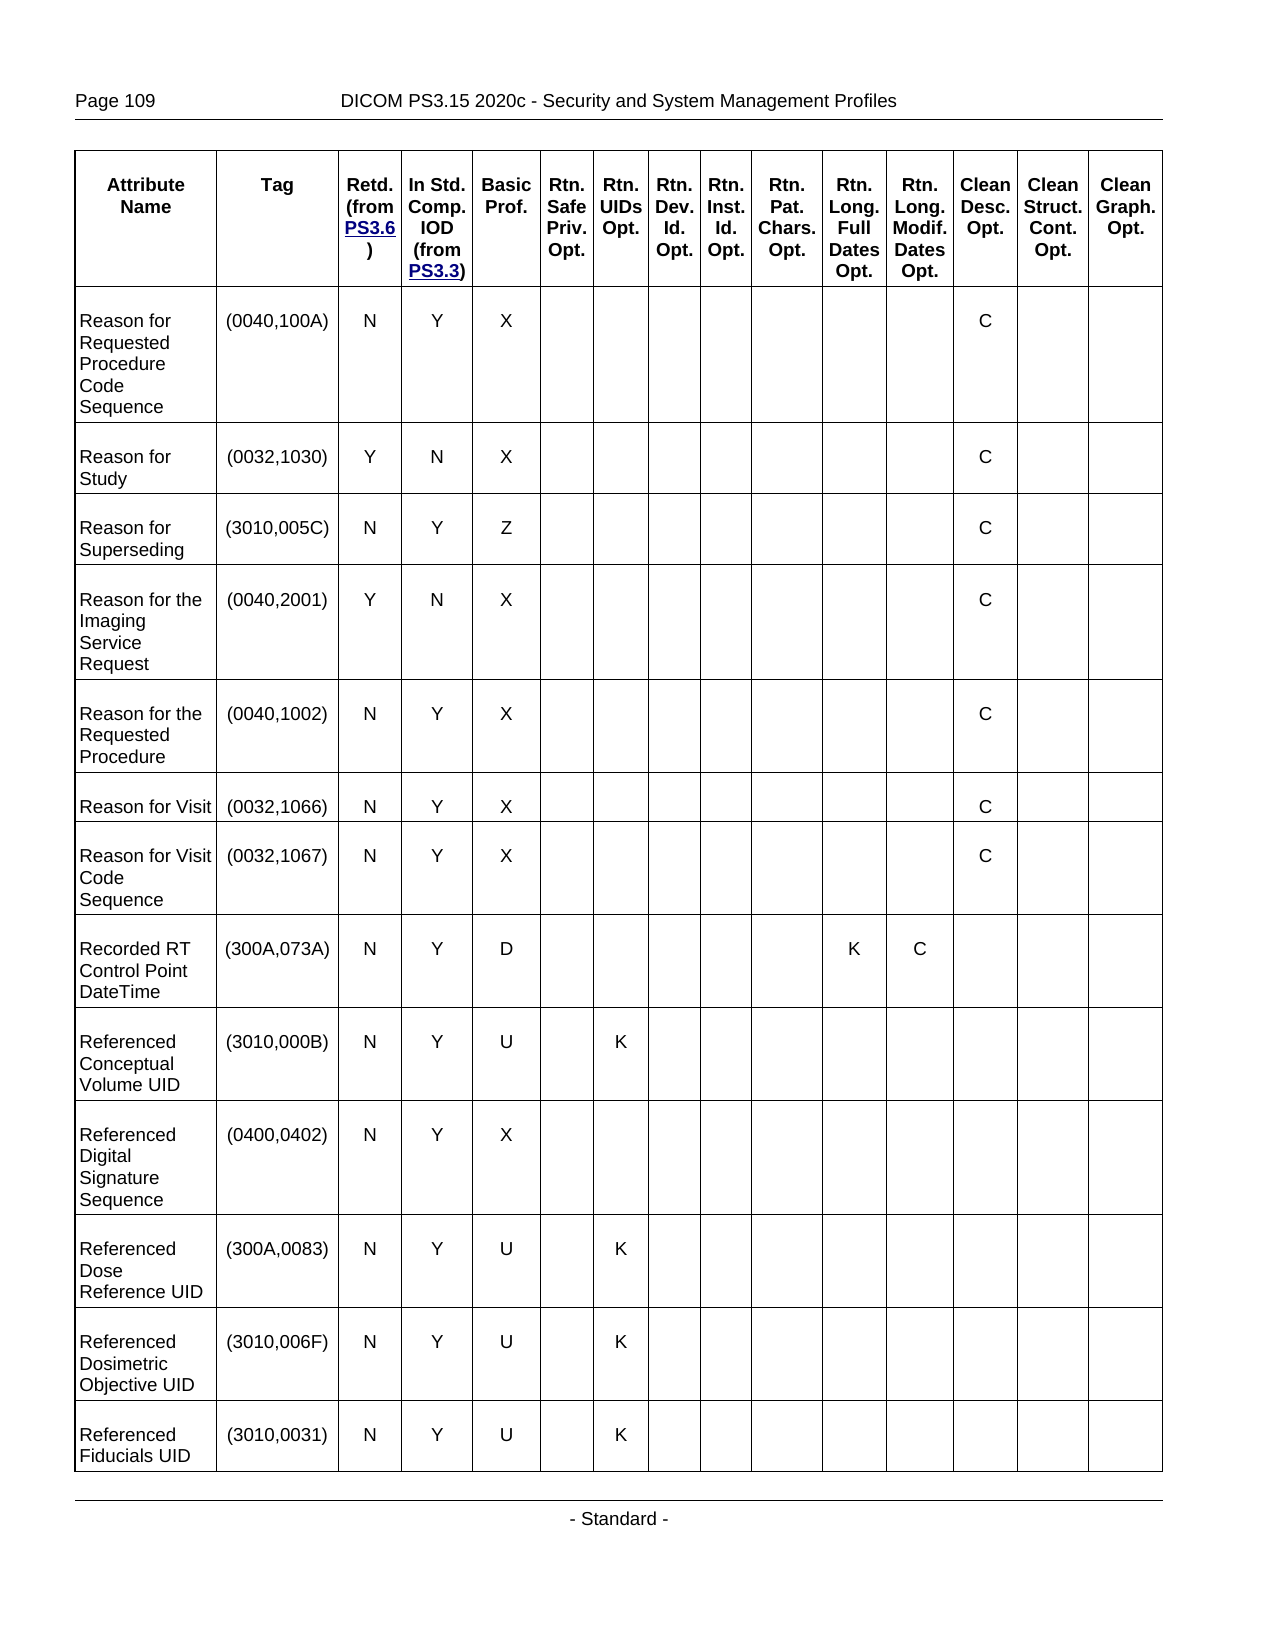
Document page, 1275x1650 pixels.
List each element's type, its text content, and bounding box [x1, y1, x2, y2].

table_header Rtn. Dev. Id. Opt. [649, 151, 700, 286]
table_cell Referenced Digital Signature Sequence [76, 1101, 216, 1214]
table_cell [954, 1308, 1017, 1400]
table_cell [594, 565, 648, 679]
table_cell [887, 287, 953, 422]
table_cell [1089, 423, 1162, 493]
table_cell [954, 1101, 1017, 1214]
table_cell [701, 822, 751, 914]
table_header Clean Desc. Opt. [954, 151, 1017, 286]
table_cell C [954, 773, 1017, 821]
table_cell [954, 1008, 1017, 1100]
table_cell [1089, 822, 1162, 914]
table_header Rtn. Safe Priv. Opt. [541, 151, 593, 286]
table_cell [752, 287, 822, 422]
table_cell [541, 494, 593, 564]
table_cell (300A,073A) [217, 915, 338, 1007]
table_cell Reason for Study [76, 423, 216, 493]
table_cell [649, 423, 700, 493]
table_cell [823, 1008, 886, 1100]
table_cell [752, 773, 822, 821]
table_cell [594, 915, 648, 1007]
table_cell [649, 1101, 700, 1214]
table_cell [752, 1308, 822, 1400]
table_cell [1018, 680, 1088, 772]
table_cell Y [402, 1308, 472, 1400]
table_cell [752, 1215, 822, 1307]
table_cell [541, 287, 593, 422]
table_cell Y [402, 822, 472, 914]
table_cell (3010,005C) [217, 494, 338, 564]
table_header Clean Struct. Cont. Opt. [1018, 151, 1088, 286]
table_cell [887, 423, 953, 493]
table_cell [1018, 1308, 1088, 1400]
table_cell N [339, 1401, 401, 1471]
table_header Clean Graph. Opt. [1089, 151, 1162, 286]
table_cell N [339, 773, 401, 821]
table_cell Reason for the Requested Procedure [76, 680, 216, 772]
table_cell [649, 1401, 700, 1471]
table_cell [594, 1101, 648, 1214]
table_cell [1089, 1308, 1162, 1400]
table_cell [823, 287, 886, 422]
table_cell [823, 680, 886, 772]
table_cell X [473, 822, 540, 914]
table_cell C [954, 287, 1017, 422]
table_cell [954, 1401, 1017, 1471]
table_cell [649, 1008, 700, 1100]
table_cell N [402, 423, 472, 493]
table_cell [887, 1008, 953, 1100]
table_cell [541, 565, 593, 679]
table_cell [1018, 1401, 1088, 1471]
table_cell [1089, 1101, 1162, 1214]
table_cell (3010,000B) [217, 1008, 338, 1100]
table_cell Y [402, 680, 472, 772]
table_cell N [339, 1008, 401, 1100]
table_cell [649, 565, 700, 679]
table_cell (0040,2001) [217, 565, 338, 679]
table_cell [701, 680, 751, 772]
table_cell C [954, 680, 1017, 772]
table_cell [954, 1215, 1017, 1307]
table_cell [701, 1308, 751, 1400]
table_cell [752, 423, 822, 493]
table_cell N [402, 565, 472, 679]
table_cell [541, 1401, 593, 1471]
table_cell (0400,0402) [217, 1101, 338, 1214]
table_cell Y [402, 1101, 472, 1214]
table_cell C [954, 565, 1017, 679]
table_cell N [339, 915, 401, 1007]
table_cell [1018, 565, 1088, 679]
table_cell K [594, 1401, 648, 1471]
table_cell C [954, 423, 1017, 493]
table_cell [823, 773, 886, 821]
table_cell Recorded RT Control Point DateTime [76, 915, 216, 1007]
table_cell [1089, 1401, 1162, 1471]
table_cell U [473, 1401, 540, 1471]
table_cell [752, 915, 822, 1007]
table_cell K [594, 1215, 648, 1307]
table_header Attribute Name [76, 151, 216, 286]
table_cell [1018, 773, 1088, 821]
table_cell [541, 1215, 593, 1307]
table_cell [823, 565, 886, 679]
table_cell Referenced Dosimetric Objective UID [76, 1308, 216, 1400]
table_cell Y [402, 773, 472, 821]
table_cell [887, 773, 953, 821]
table_cell (0040,1002) [217, 680, 338, 772]
table_cell [1018, 822, 1088, 914]
table_cell Y [402, 287, 472, 422]
table_header Tag [217, 151, 338, 286]
table_cell [823, 423, 886, 493]
table_cell [1089, 494, 1162, 564]
table_cell X [473, 773, 540, 821]
table_cell [752, 494, 822, 564]
table_cell [823, 1101, 886, 1214]
table_cell [701, 1008, 751, 1100]
table_cell N [339, 680, 401, 772]
table_cell Y [339, 423, 401, 493]
table_cell [541, 680, 593, 772]
table_header In Std. Comp. IOD (from PS3.3) [402, 151, 472, 286]
table_cell [752, 1101, 822, 1214]
table_cell [1018, 494, 1088, 564]
table_cell Z [473, 494, 540, 564]
table_cell D [473, 915, 540, 1007]
table_cell Reason for Visit [76, 773, 216, 821]
table_cell [887, 565, 953, 679]
table_cell [1018, 915, 1088, 1007]
table_cell Reason for Requested Procedure Code Sequence [76, 287, 216, 422]
table_cell (0032,1030) [217, 423, 338, 493]
table_cell [701, 423, 751, 493]
table_cell [887, 1101, 953, 1214]
table_cell [823, 1308, 886, 1400]
table_cell [887, 494, 953, 564]
table_cell [1089, 680, 1162, 772]
table_cell [1018, 423, 1088, 493]
table_cell [1089, 287, 1162, 422]
table_cell C [887, 915, 953, 1007]
table_cell [1089, 915, 1162, 1007]
table_cell [1018, 1215, 1088, 1307]
table_cell [701, 565, 751, 679]
table_header Rtn. Long. Full Dates Opt. [823, 151, 886, 286]
table_cell Y [402, 915, 472, 1007]
table_cell [701, 494, 751, 564]
table_cell Reason for Superseding [76, 494, 216, 564]
table_cell [594, 680, 648, 772]
table_cell [594, 494, 648, 564]
table_cell [823, 494, 886, 564]
table_cell [701, 915, 751, 1007]
table_cell [1089, 773, 1162, 821]
table_cell [1089, 565, 1162, 679]
table_cell X [473, 680, 540, 772]
table_cell [1018, 1008, 1088, 1100]
table_cell [823, 822, 886, 914]
table_header Rtn. Long. Modif. Dates Opt. [887, 151, 953, 286]
table_header Rtn. UIDs Opt. [594, 151, 648, 286]
table_cell [701, 773, 751, 821]
table_cell U [473, 1215, 540, 1307]
table_cell [649, 822, 700, 914]
table_cell (0040,100A) [217, 287, 338, 422]
table_header Basic Prof. [473, 151, 540, 286]
table_cell [701, 287, 751, 422]
table_cell Referenced Fiducials UID [76, 1401, 216, 1471]
table_cell [541, 423, 593, 493]
table_cell (3010,0031) [217, 1401, 338, 1471]
table_cell [649, 494, 700, 564]
table_cell K [594, 1308, 648, 1400]
table_cell [1018, 1101, 1088, 1214]
table_cell [823, 1401, 886, 1471]
table_cell [649, 287, 700, 422]
table_cell [954, 915, 1017, 1007]
table_cell Reason for Visit Code Sequence [76, 822, 216, 914]
table_cell [594, 773, 648, 821]
table_cell [649, 680, 700, 772]
table_cell Y [402, 494, 472, 564]
table_cell [541, 915, 593, 1007]
table_cell [752, 1008, 822, 1100]
table_cell [649, 1308, 700, 1400]
table_cell [1018, 287, 1088, 422]
table_cell N [339, 287, 401, 422]
table_cell [541, 1101, 593, 1214]
table_cell Referenced Dose Reference UID [76, 1215, 216, 1307]
table_cell (300A,0083) [217, 1215, 338, 1307]
table_cell [541, 822, 593, 914]
table_cell Reason for the Imaging Service Request [76, 565, 216, 679]
table_cell (0032,1066) [217, 773, 338, 821]
table_cell N [339, 822, 401, 914]
table_cell (3010,006F) [217, 1308, 338, 1400]
table_cell [752, 680, 822, 772]
table_cell [541, 773, 593, 821]
table_cell [701, 1101, 751, 1214]
table_cell Y [402, 1215, 472, 1307]
table_cell [752, 1401, 822, 1471]
table_cell [701, 1401, 751, 1471]
table_header Rtn. Pat. Chars. Opt. [752, 151, 822, 286]
table_cell U [473, 1308, 540, 1400]
table_cell X [473, 565, 540, 679]
table_cell Y [402, 1401, 472, 1471]
table_cell (0032,1067) [217, 822, 338, 914]
table_cell [823, 1215, 886, 1307]
table_cell [541, 1008, 593, 1100]
table_cell N [339, 494, 401, 564]
table_cell N [339, 1308, 401, 1400]
table_cell [887, 1401, 953, 1471]
table_cell [649, 1215, 700, 1307]
table_cell [1089, 1008, 1162, 1100]
table_cell Referenced Conceptual Volume UID [76, 1008, 216, 1100]
table_cell K [823, 915, 886, 1007]
table_cell X [473, 423, 540, 493]
table_cell [752, 565, 822, 679]
table_cell C [954, 494, 1017, 564]
table_cell [887, 1215, 953, 1307]
table_cell [649, 915, 700, 1007]
table_cell [1089, 1215, 1162, 1307]
table_cell K [594, 1008, 648, 1100]
table_cell [649, 773, 700, 821]
table_cell [752, 822, 822, 914]
table_header Rtn. Inst. Id. Opt. [701, 151, 751, 286]
table_cell X [473, 287, 540, 422]
table_cell Y [402, 1008, 472, 1100]
table_cell [594, 423, 648, 493]
table_cell Y [339, 565, 401, 679]
table_cell [887, 822, 953, 914]
table_cell U [473, 1008, 540, 1100]
table_cell N [339, 1215, 401, 1307]
table_cell [887, 680, 953, 772]
table_cell X [473, 1101, 540, 1214]
table_cell C [954, 822, 1017, 914]
table_cell [594, 287, 648, 422]
table_cell N [339, 1101, 401, 1214]
table_cell [887, 1308, 953, 1400]
table_cell [541, 1308, 593, 1400]
table_cell [701, 1215, 751, 1307]
table_header Retd. (from PS3.6) [339, 151, 401, 286]
table_cell [594, 822, 648, 914]
